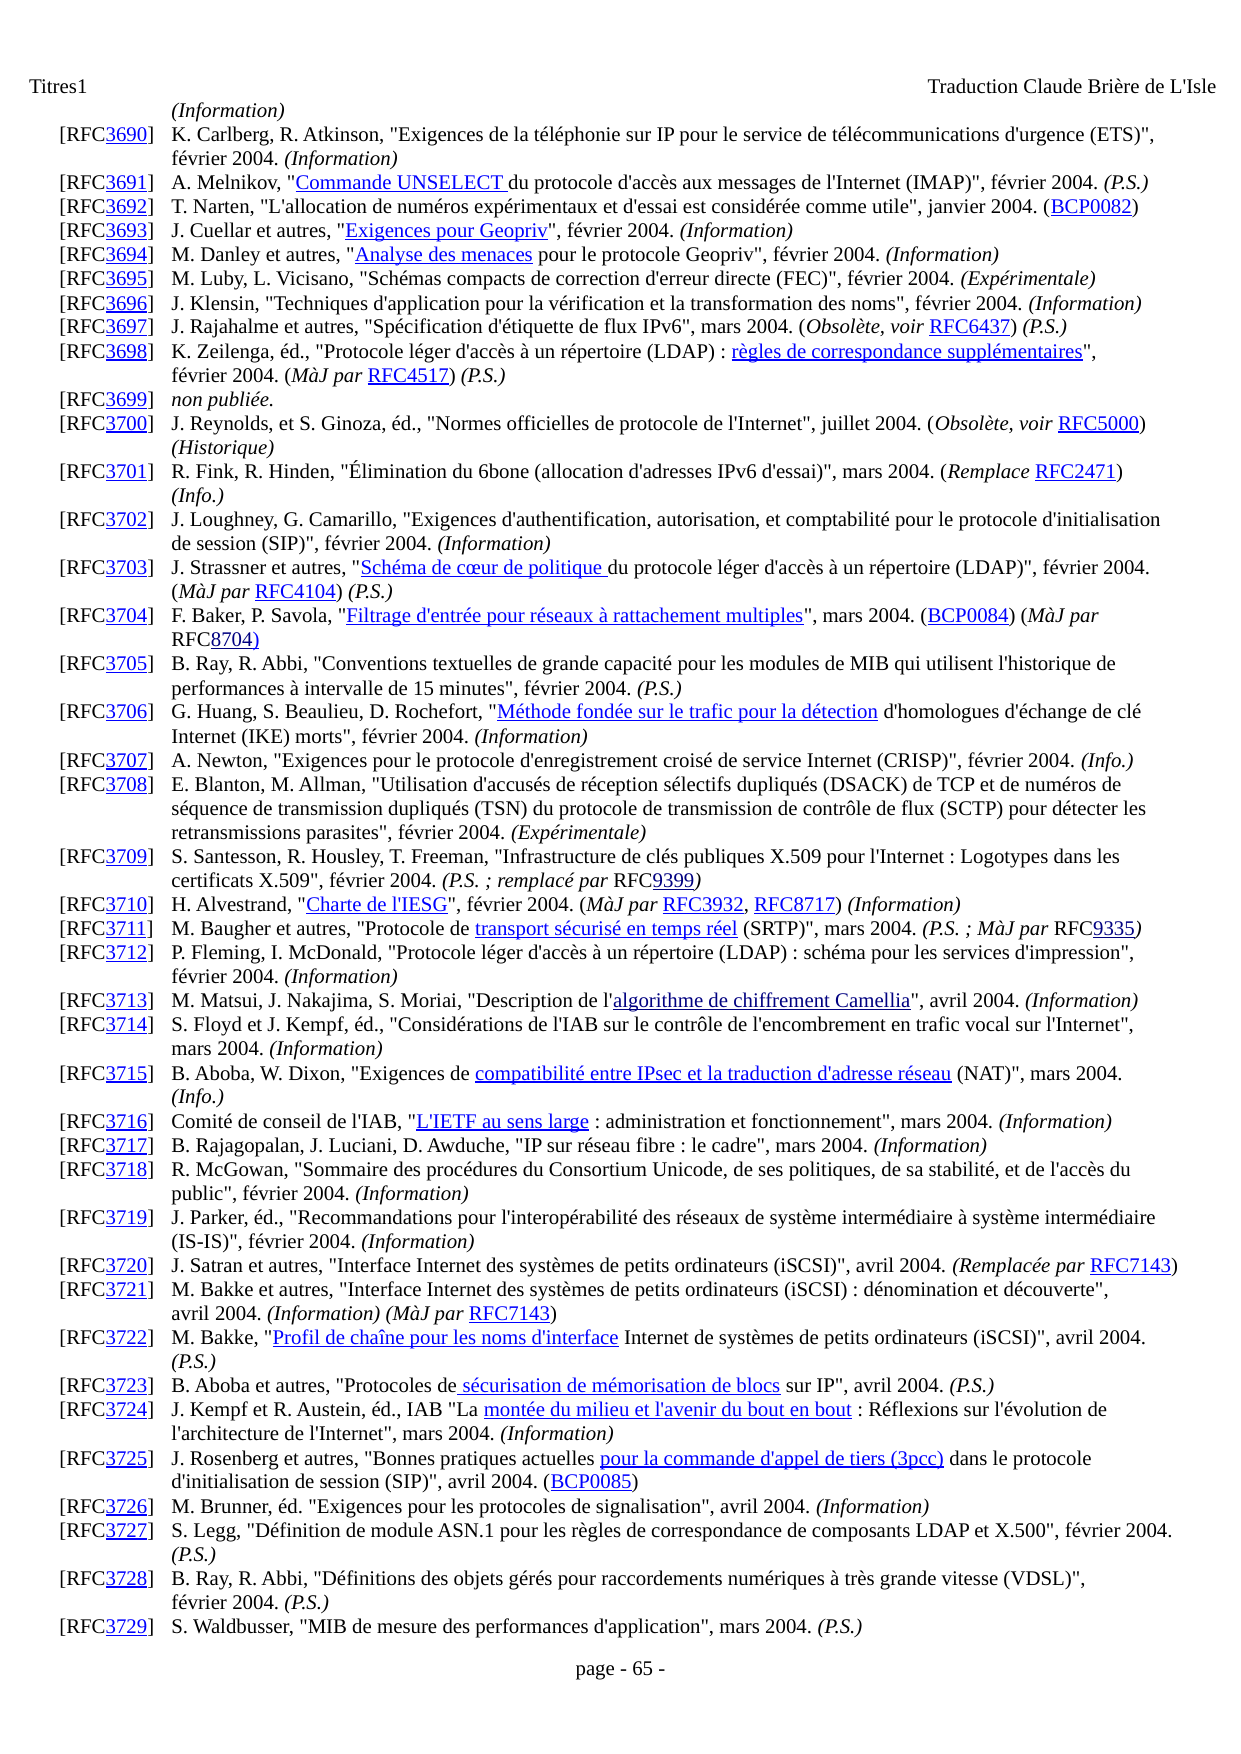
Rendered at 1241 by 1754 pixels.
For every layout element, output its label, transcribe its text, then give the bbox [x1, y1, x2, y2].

text [RFC3721] M. Bakke et autres, "Interface Internet des systèmes de petits ordinateurs (iSCSI) : dénomination et découverte", avril 2004. (Information) (MàJ par RFC7143) [59, 1277, 1181, 1325]
text [RFC3711] M. Baugher et autres, "Protocole de transport sécurisé en temps réel (SRTP)", mars 2004. (P.S. ; MàJ par RFC9335) [59, 916, 1181, 940]
text [RFC3714] S. Floyd et J. Kempf, éd., "Considérations de l'IAB sur le contrôle de l'encombrement en trafic vocal sur l'Internet", mars 2004. (Information) [59, 1012, 1181, 1060]
text [RFC3692] T. Narten, "L'allocation de numéros expérimentaux et d'essai est considérée comme utile", janvier 2004. (BCP0082) [59, 194, 1181, 218]
text [RFC3698] K. Zeilenga, éd., "Protocole léger d'accès à un répertoire (LDAP) : règles de correspondance supplémentaires", février 2004. (MàJ par RFC4517) (P.S.) [59, 338, 1181, 387]
text [RFC3723] B. Aboba et autres, "Protocoles de sécurisation de mémorisation de blocs sur IP", avril 2004. (P.S.) [59, 1373, 1181, 1397]
text [RFC3700] J. Reynolds, et S. Ginoza, éd., "Normes officielles de protocole de l'Internet", juillet 2004. (Obsolète, voir RFC5000) (Historique) [59, 411, 1181, 459]
text [RFC3703] J. Strassner et autres, "Schéma de cœur de politique du protocole léger d'accès à un répertoire (LDAP)", février 2004. (MàJ par RFC4104) (P.S.) [59, 555, 1181, 603]
text [RFC3701] R. Fink, R. Hinden, "Élimination du 6bone (allocation d'adresses IPv6 d'essai)", mars 2004. (Remplace RFC2471) (Info.) [59, 459, 1181, 507]
text [RFC3697] J. Rajahalme et autres, "Spécification d'étiquette de flux IPv6", mars 2004. (Obsolète, voir RFC6437) (P.S.) [59, 314, 1181, 338]
text [RFC3702] J. Loughney, G. Camarillo, "Exigences d'authentification, autorisation, et comptabilité pour le protocole d'initialisation de session (SIP)", février 2004. (Information) [59, 507, 1181, 555]
text [RFC3699] non publiée. [59, 387, 1181, 411]
text [RFC3722] M. Bakke, "Profil de chaîne pour les noms d'interface Internet de systèmes de petits ordinateurs (iSCSI)", avril 2004. (P.S.) [59, 1325, 1181, 1373]
text [RFC3708] E. Blanton, M. Allman, "Utilisation d'accusés de réception sélectifs dupliqués (DSACK) de TCP et de numéros de séquence de transmission dupliqués (TSN) du protocole de transmission de contrôle de flux (SCTP) pour détecter les retransmissions parasites", février 2004. (Expérimentale) [59, 772, 1181, 844]
text [RFC3694] M. Danley et autres, "Analyse des menaces pour le protocole Geopriv", février 2004. (Information) [59, 242, 1181, 266]
text [RFC3715] B. Aboba, W. Dixon, "Exigences de compatibilité entre IPsec et la traduction d'adresse réseau (NAT)", mars 2004. (Info.) [59, 1060, 1181, 1108]
text [RFC3727] S. Legg, "Définition de module ASN.1 pour les règles de correspondance de composants LDAP et X.500", février 2004. (P.S.) [59, 1518, 1181, 1566]
text [RFC3690] K. Carlberg, R. Atkinson, "Exigences de la téléphonie sur IP pour le service de télécommunications d'urgence (ETS)", février 2004. (Information) [59, 122, 1181, 170]
text [RFC3724] J. Kempf et R. Austein, éd., IAB "La montée du milieu et l'avenir du bout en bout : Réflexions sur l'évolution de l'architecture de l'Internet", mars 2004. (Information) [59, 1397, 1181, 1445]
text [RFC3705] B. Ray, R. Abbi, "Conventions textuelles de grande capacité pour les modules de MIB qui utilisent l'historique de performances à intervalle de 15 minutes", février 2004. (P.S.) [59, 651, 1181, 699]
text [RFC3710] H. Alvestrand, "Charte de l'IESG", février 2004. (MàJ par RFC3932, RFC8717) (Information) [59, 892, 1181, 916]
text [RFC3717] B. Rajagopalan, J. Luciani, D. Awduche, "IP sur réseau fibre : le cadre", mars 2004. (Information) [59, 1133, 1181, 1157]
text [RFC3696] J. Klensin, "Techniques d'application pour la vérification et la transformation des noms", février 2004. (Information) [59, 290, 1181, 314]
text [RFC3725] J. Rosenberg et autres, "Bonnes pratiques actuelles pour la commande d'appel de tiers (3pcc) dans le protocole d'initialisation de session (SIP)", avril 2004. (BCP0085) [59, 1445, 1181, 1493]
text [RFC3691] A. Melnikov, "Commande UNSELECT du protocole d'accès aux messages de l'Internet (IMAP)", février 2004. (P.S.) [59, 170, 1181, 194]
text [RFC3693] J. Cuellar et autres, "Exigences pour Geopriv", février 2004. (Information) [59, 218, 1181, 242]
text [RFC3713] M. Matsui, J. Nakajima, S. Moriai, "Description de l'algorithme de chiffrement Camellia", avril 2004. (Information) [59, 988, 1181, 1012]
text [RFC3719] J. Parker, éd., "Recommandations pour l'interopérabilité des réseaux de système intermédiaire à système intermédiaire (IS-IS)", février 2004. (Information) [59, 1205, 1181, 1253]
text [RFC3720] J. Satran et autres, "Interface Internet des systèmes de petits ordinateurs (iSCSI)", avril 2004. (Remplacée par RFC7143) [59, 1253, 1181, 1277]
text [RFC3729] S. Waldbusser, "MIB de mesure des performances d'application", mars 2004. (P.S.) [59, 1614, 1181, 1638]
text [RFC3716] Comité de conseil de l'IAB, "L'IETF au sens large : administration et fonctionnement", mars 2004. (Information) [59, 1108, 1181, 1133]
text (Information) [59, 98, 1181, 122]
text [RFC3726] M. Brunner, éd. "Exigences pour les protocoles de signalisation", avril 2004. (Information) [59, 1493, 1181, 1518]
text [RFC3695] M. Luby, L. Vicisano, "Schémas compacts de correction d'erreur directe (FEC)", février 2004. (Expérimentale) [59, 266, 1181, 290]
text [RFC3709] S. Santesson, R. Housley, T. Freeman, "Infrastructure de clés publiques X.509 pour l'Internet : Logotypes dans les certificats X.509", février 2004. (P.S. ; remplacé par RFC9399) [59, 844, 1181, 892]
text [RFC3704] F. Baker, P. Savola, "Filtrage d'entrée pour réseaux à rattachement multiples", mars 2004. (BCP0084) (MàJ par RFC8704) [59, 603, 1181, 651]
text [RFC3728] B. Ray, R. Abbi, "Définitions des objets gérés pour raccordements numériques à très grande vitesse (VDSL)", février 2004. (P.S.) [59, 1566, 1181, 1614]
text [RFC3712] P. Fleming, I. McDonald, "Protocole léger d'accès à un répertoire (LDAP) : schéma pour les services d'impression", février 2004. (Information) [59, 940, 1181, 988]
text [RFC3707] A. Newton, "Exigences pour le protocole d'enregistrement croisé de service Internet (CRISP)", février 2004. (Info.) [59, 748, 1181, 772]
text [RFC3718] R. McGowan, "Sommaire des procédures du Consortium Unicode, de ses politiques, de sa stabilité, et de l'accès du public", février 2004. (Information) [59, 1157, 1181, 1205]
text [RFC3706] G. Huang, S. Beaulieu, D. Rochefort, "Méthode fondée sur le trafic pour la détection d'homologues d'échange de clé Internet (IKE) morts", février 2004. (Information) [59, 699, 1181, 748]
